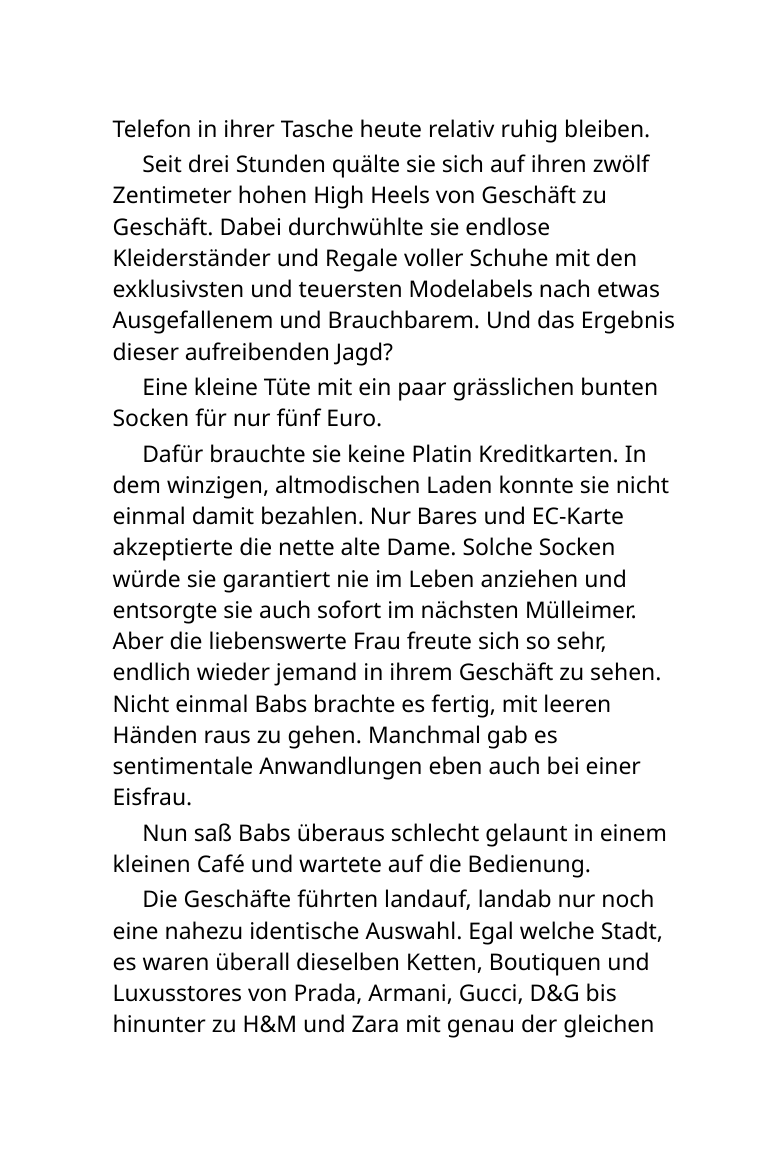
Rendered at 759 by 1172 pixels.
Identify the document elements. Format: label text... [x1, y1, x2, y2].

text Seit drei Stunden quälte sie sich auf ihren zwölf Zentimeter hohen High Heels von Geschäft zu Geschäft. Dabei durchwühlte sie endlose Kleiderständer und Regale voller Schuhe mit den exklusivsten und teuersten Modelabels nach etwas Ausgefallenem und Brauchbarem. Und das Ergebnis dieser aufreibenden Jagd? [112, 148, 684, 367]
text Die Geschäfte führten landauf, landab nur noch eine nahezu identische Auswahl. Egal welche Stadt, es waren überall dieselben Ketten, Boutiquen und Luxusstores von Prada, Armani, Gucci, D&G bis hinunter zu H&M und Zara mit genau der gleichen [112, 883, 684, 1039]
text Telefon in ihrer Tasche heute relativ ruhig bleiben. [112, 112, 684, 144]
text Nun saß Babs überaus schlecht gelaunt in einem kleinen Café und wartete auf die Bedienung. [112, 817, 684, 879]
text Dafür brauchte sie keine Platin Kreditkarten. In dem winzigen, altmodischen Laden konnte sie nicht einmal damit bezahlen. Nur Bares und EC-Karte akzeptierte die nette alte Dame. Solche Socken würde sie garantiert nie im Leben anziehen und entsorgte sie auch sofort im nächsten Mülleimer. Aber die liebenswerte Frau freute sich so sehr, endlich wieder jemand in ihrem Geschäft zu sehen. Nicht einmal Babs brachte es fertig, mit leeren Händen raus zu gehen. Manchmal gab es sentimentale Anwandlungen eben auch bei einer Eisfrau. [112, 437, 684, 812]
text Eine kleine Tüte mit ein paar grässlichen bunten Socken für nur fünf Euro. [112, 371, 684, 433]
